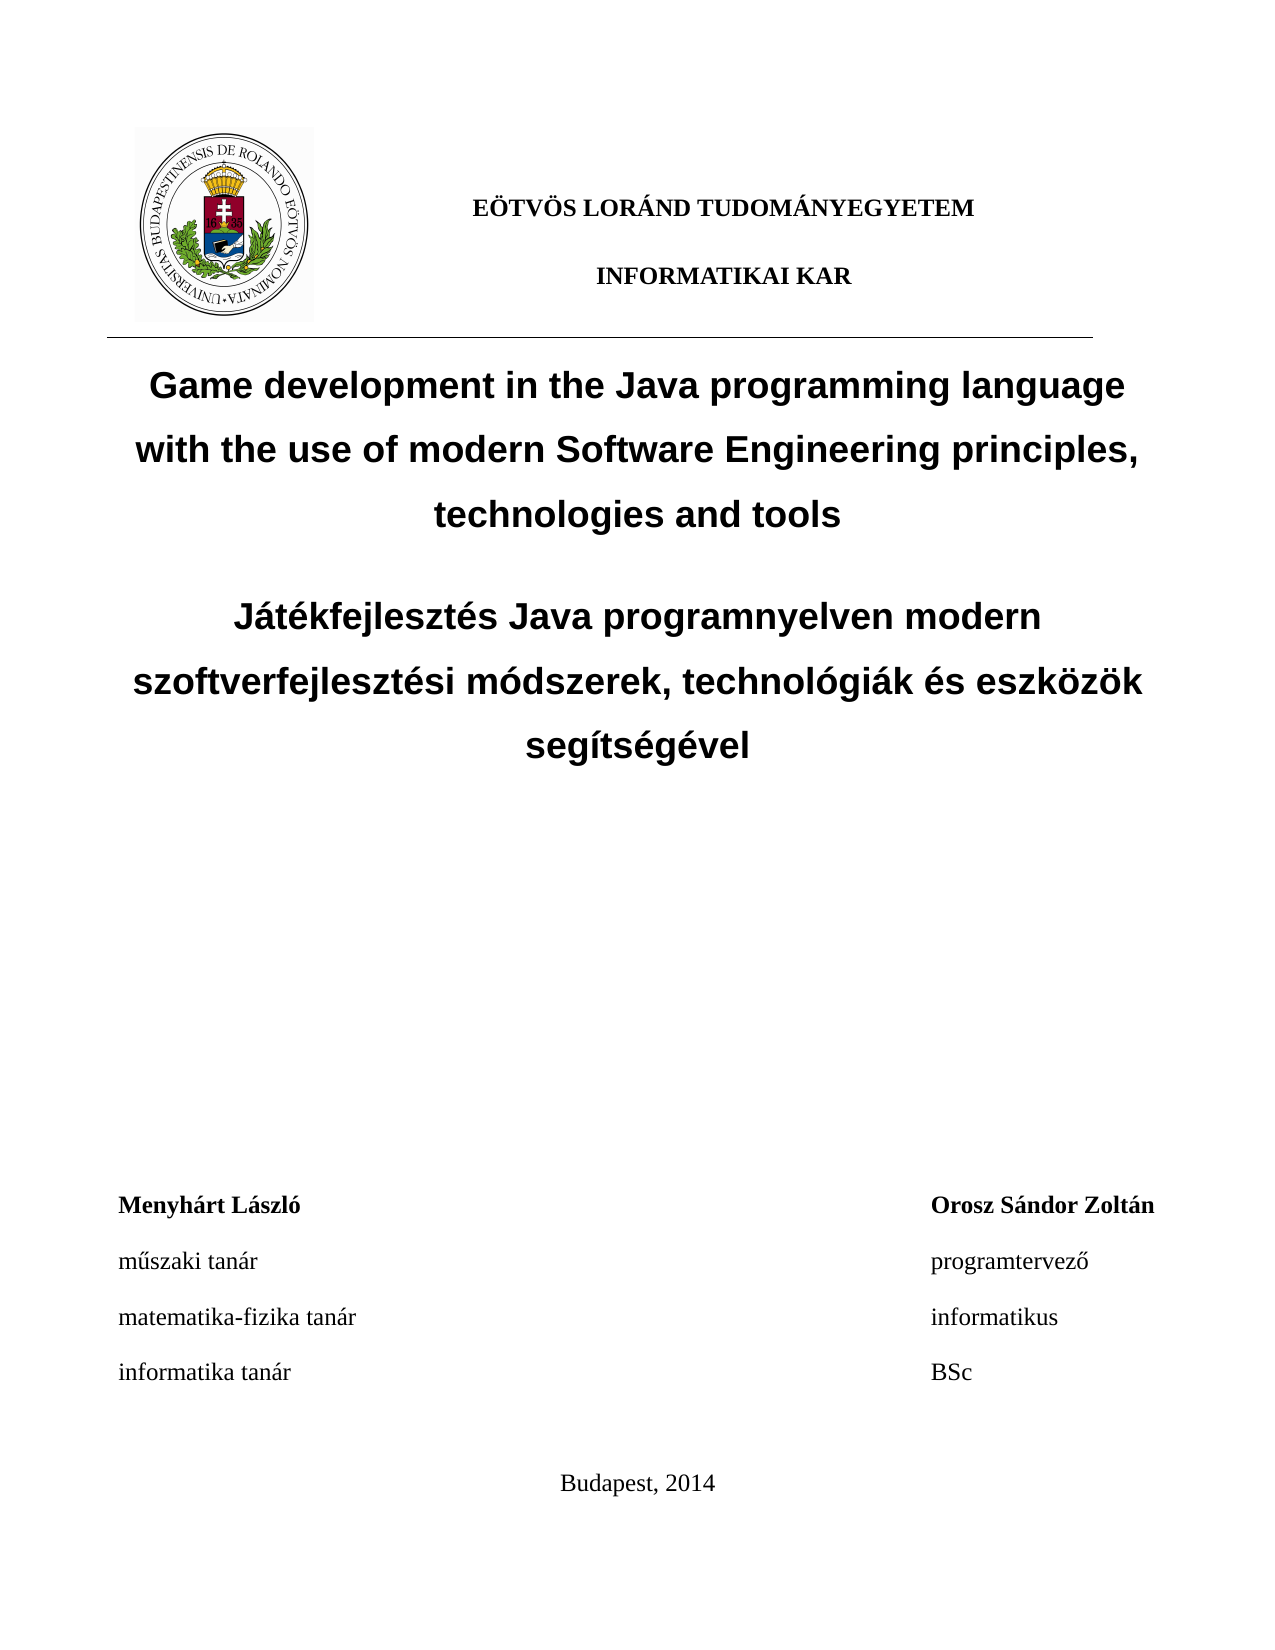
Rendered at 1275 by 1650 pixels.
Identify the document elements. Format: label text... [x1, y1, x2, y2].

text műszaki tanár programtervező [118, 1246, 1157, 1275]
title Játékfejlesztés Java programnyelven modern szoftverfejlesztési módszerek, technológiák és eszközök segítségével [118, 594, 1157, 767]
text Budapest, 2014 [118, 1468, 1157, 1497]
picture [134, 127, 314, 322]
text informatika tanár BSc [118, 1357, 1157, 1386]
text matematika-fizika tanár informatikus [118, 1302, 1157, 1330]
title Game development in the Java programming language with the use of modern Software Engineering principles, technologies and tools [118, 363, 1157, 535]
text Menyhárt László Orosz Sándor Zoltán [118, 1190, 1157, 1219]
table_header [107, 118, 354, 337]
table_header EÖTVÖS LORÁND TUDOMÁNYEGYETEM INFORMATIKAI KAR [354, 118, 1093, 337]
